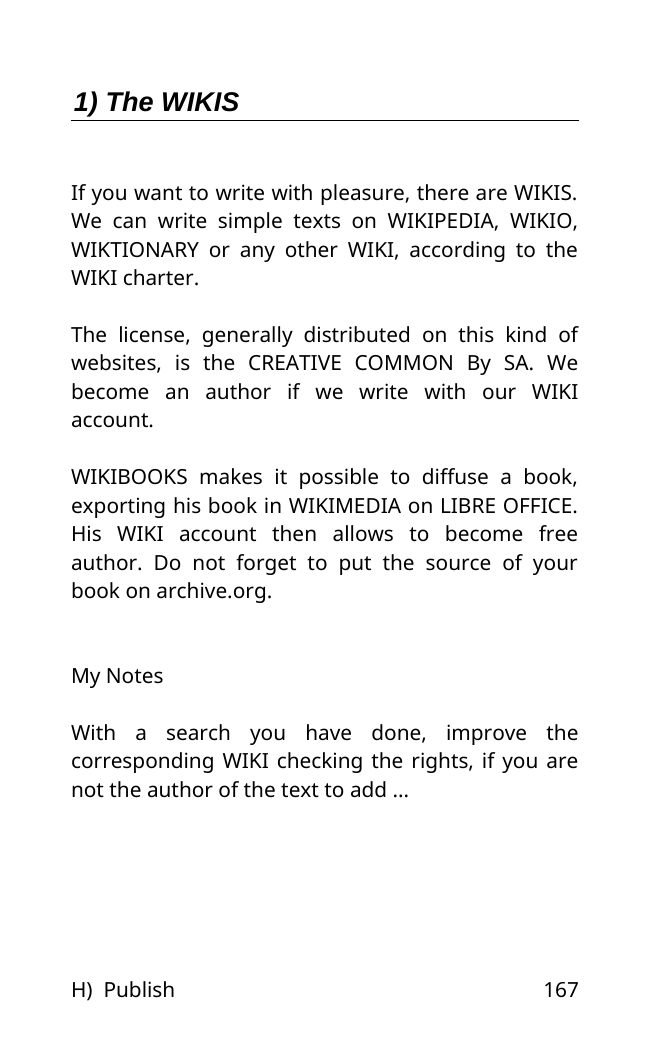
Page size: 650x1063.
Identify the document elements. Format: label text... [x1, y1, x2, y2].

subtitle The WIKIS [71, 84, 579, 120]
text With a search you have done, improve the corresponding WIKI checking the rights, if you are not the author of the text to add ... [71, 690, 579, 803]
text If you want to write with pleasure, there are WIKIS. We can write simple texts on WIKIPEDIA, WIKIO, WIKTIONARY or any other WIKI, according to the WIKI charter. [71, 121, 579, 292]
text The license, generally distributed on this kind of websites, is the CREATIVE COMMON By SA. We become an author if we write with our WIKI account. [71, 292, 579, 434]
text WIKIBOOKS makes it possible to diffuse a book, exporting his book in WIKIMEDIA on LIBRE OFFICE. His WIKI account then allows to become free author. Do not forget to put the source of your book on archive.org. [71, 434, 579, 604]
text My Notes [71, 604, 579, 690]
